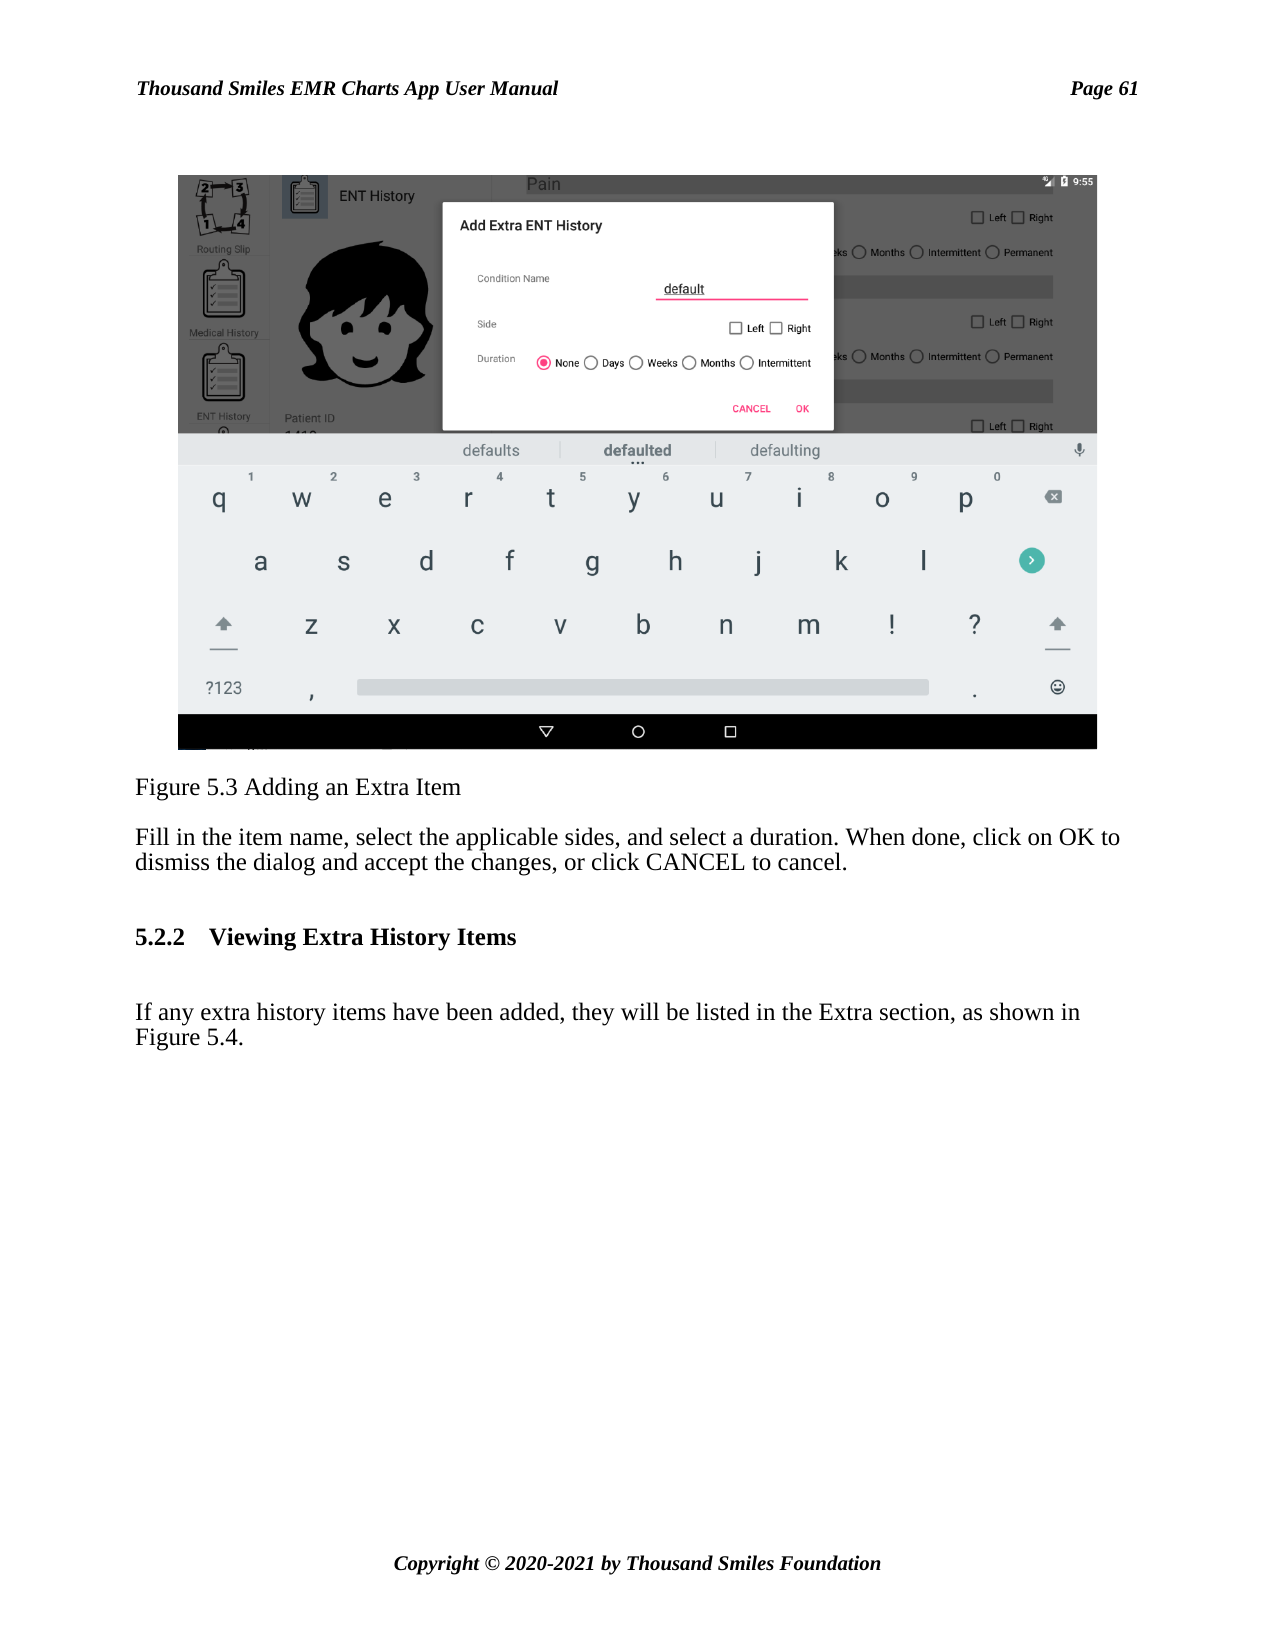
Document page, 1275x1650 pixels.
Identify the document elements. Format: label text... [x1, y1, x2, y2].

text Fill in the item name, select the applicable sides, and select a duration. When done, click on OK to dismiss the dialog and accept the changes, or click CANCEL to cancel. [135, 825, 1140, 875]
text If any extra history items have been added, they will be listed in the Extra section, as shown in Figure 5.4. [135, 1000, 1140, 1050]
subtitle Viewing Extra History Items [135, 925, 1140, 950]
picture [178, 175, 1098, 750]
text Figure 5.3 Adding an Extra Item [135, 775, 1140, 800]
